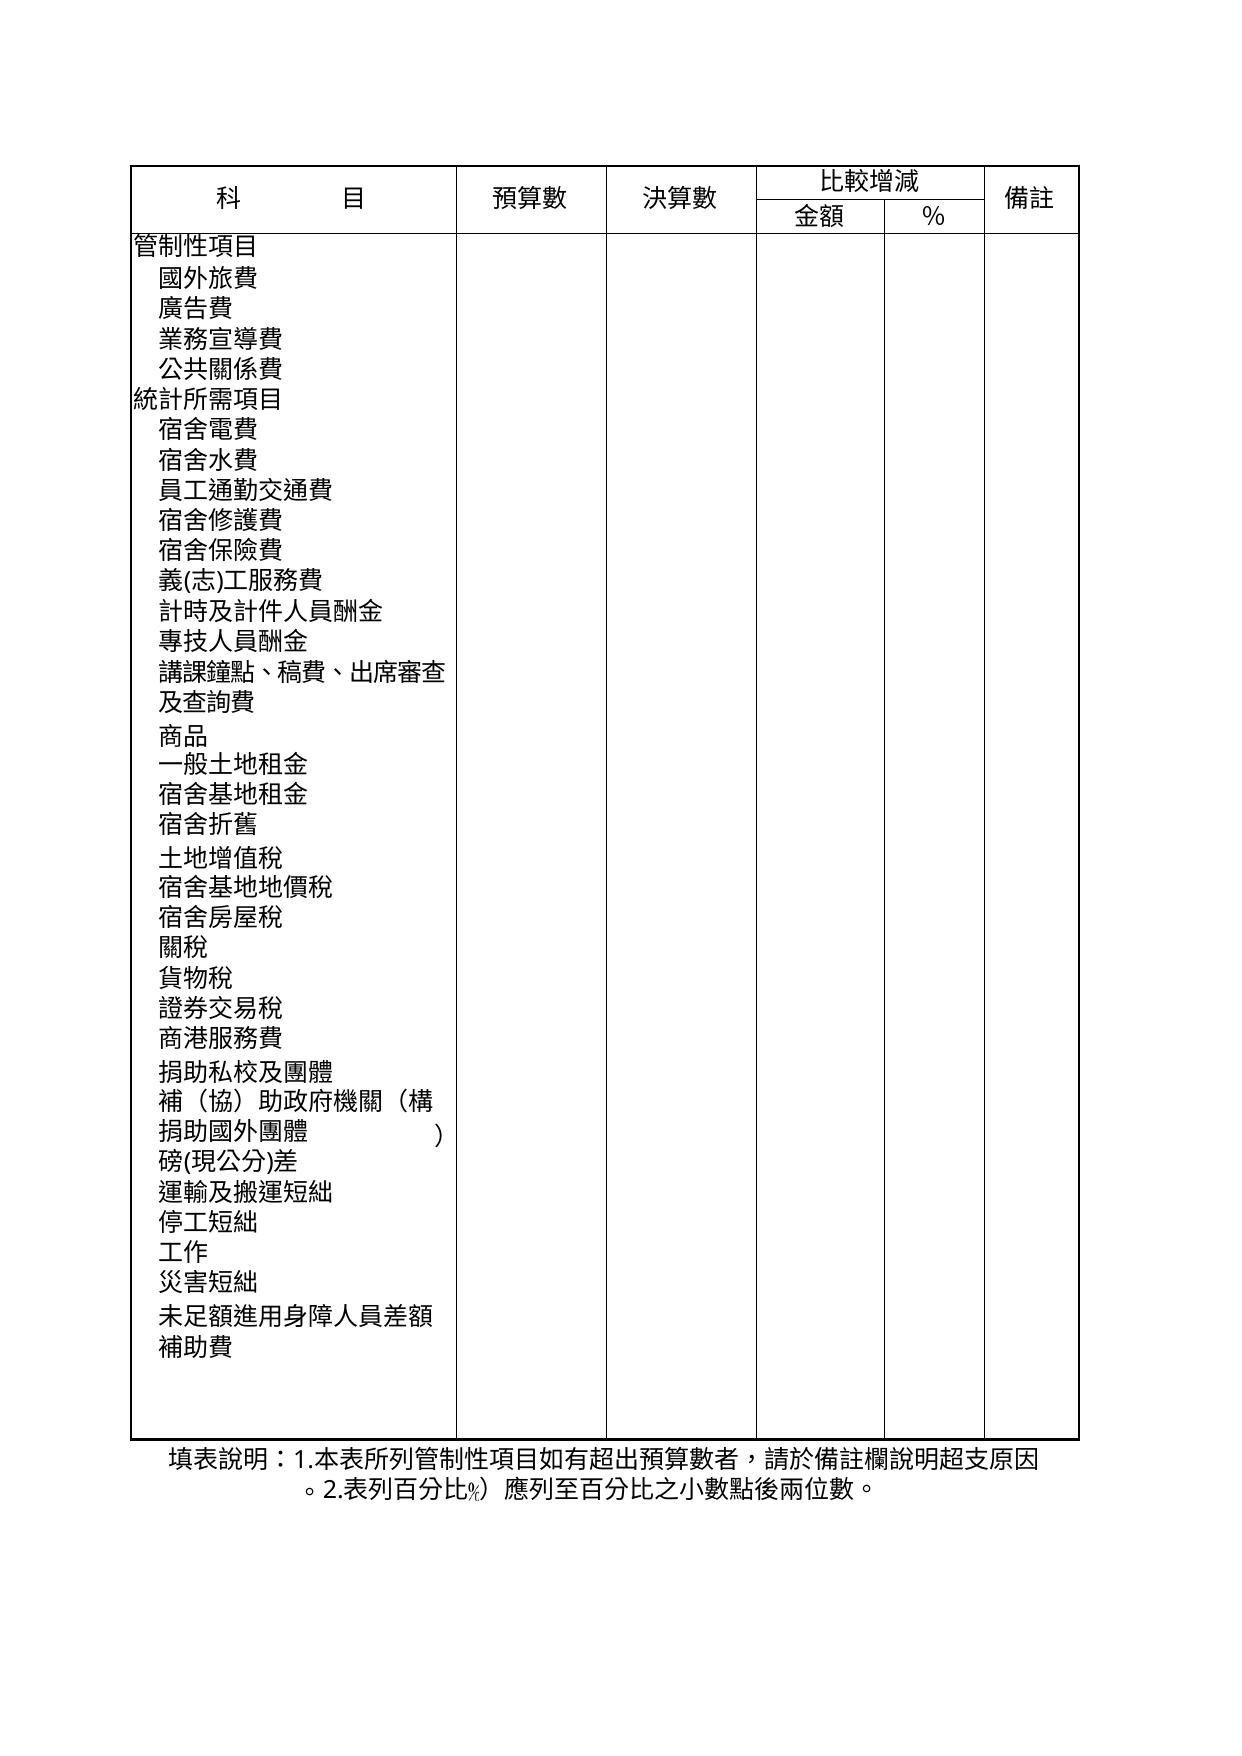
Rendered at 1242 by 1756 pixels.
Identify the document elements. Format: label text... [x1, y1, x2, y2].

table_cell 宿舍房屋稅 [132, 902, 456, 932]
table_header 比較增減 [757, 167, 984, 199]
table_cell 磅(現公分)差 [132, 1146, 456, 1176]
table_cell 捐助私校及團體 [132, 1056, 456, 1087]
table_cell 宿舍基地租金 [132, 779, 456, 809]
table_cell 證券交易稅 [132, 993, 456, 1023]
table_cell 停工短絀 [132, 1206, 456, 1237]
table_cell 商港服務費 [132, 1023, 456, 1056]
table_cell 補助費 [132, 1331, 456, 1438]
picture [468, 1482, 479, 1501]
table_cell 運輸及搬運短絀 [132, 1176, 456, 1206]
table_cell 宿舍電費 [132, 414, 456, 444]
table_header 備註 [985, 167, 1078, 233]
table_header 預算數 [457, 167, 606, 233]
table_cell 捐助國外團體 [132, 1116, 456, 1146]
table_cell 宿舍折舊 [132, 809, 456, 841]
table_cell 講課鐘點、稿費、出席審查 [132, 656, 456, 687]
table_cell 土地增值稅 [132, 841, 456, 873]
table_cell 及查詢費 [132, 687, 456, 719]
table_cell 災害短絀 [132, 1267, 456, 1299]
table_cell 統計所需項目 [132, 384, 456, 414]
table_cell 員工通勤交通費 [132, 475, 456, 505]
table_cell 宿舍保險費 [132, 535, 456, 565]
table_cell 業務宣導費 [132, 324, 456, 354]
table_cell 關稅 [132, 932, 456, 962]
table_cell [885, 234, 984, 1438]
table_cell 工作 [132, 1237, 456, 1267]
table_cell 金額 [757, 200, 884, 233]
text 填表說明：1.本表所列管制性項目如有超出預算數者，請於備註欄說明超支原因。2.表列百分比）應列至百分比之小數點後兩位數。 [168, 1442, 1069, 1508]
table_cell 宿舍水費 [132, 445, 456, 475]
table_cell ） [457, 234, 606, 1438]
table_cell [607, 234, 756, 1438]
table_cell 未足額進用身障人員差額 [132, 1299, 456, 1331]
table_cell 國外旅費 [132, 263, 456, 293]
table_header 科 目 [132, 167, 456, 233]
table_cell ％ [885, 200, 984, 233]
table_cell 專技人員酬金 [132, 626, 456, 656]
table_cell 廣告費 [132, 293, 456, 323]
table_cell 商品 [132, 719, 456, 750]
table_cell 管制性項目 [132, 234, 456, 263]
table_cell [757, 234, 884, 1438]
table_cell 公共關係費 [132, 354, 456, 384]
table_cell 宿舍修護費 [132, 505, 456, 535]
table_cell 計時及計件人員酬金 [132, 596, 456, 626]
table_cell 貨物稅 [132, 962, 456, 993]
table_cell 一般土地租金 [132, 750, 456, 779]
table_cell 補（協）助政府機關（構 [132, 1087, 456, 1116]
table_cell 義(志)工服務費 [132, 565, 456, 596]
table_cell [985, 234, 1078, 1438]
table_cell 宿舍基地地價稅 [132, 873, 456, 902]
table_header 決算數 [607, 167, 756, 233]
